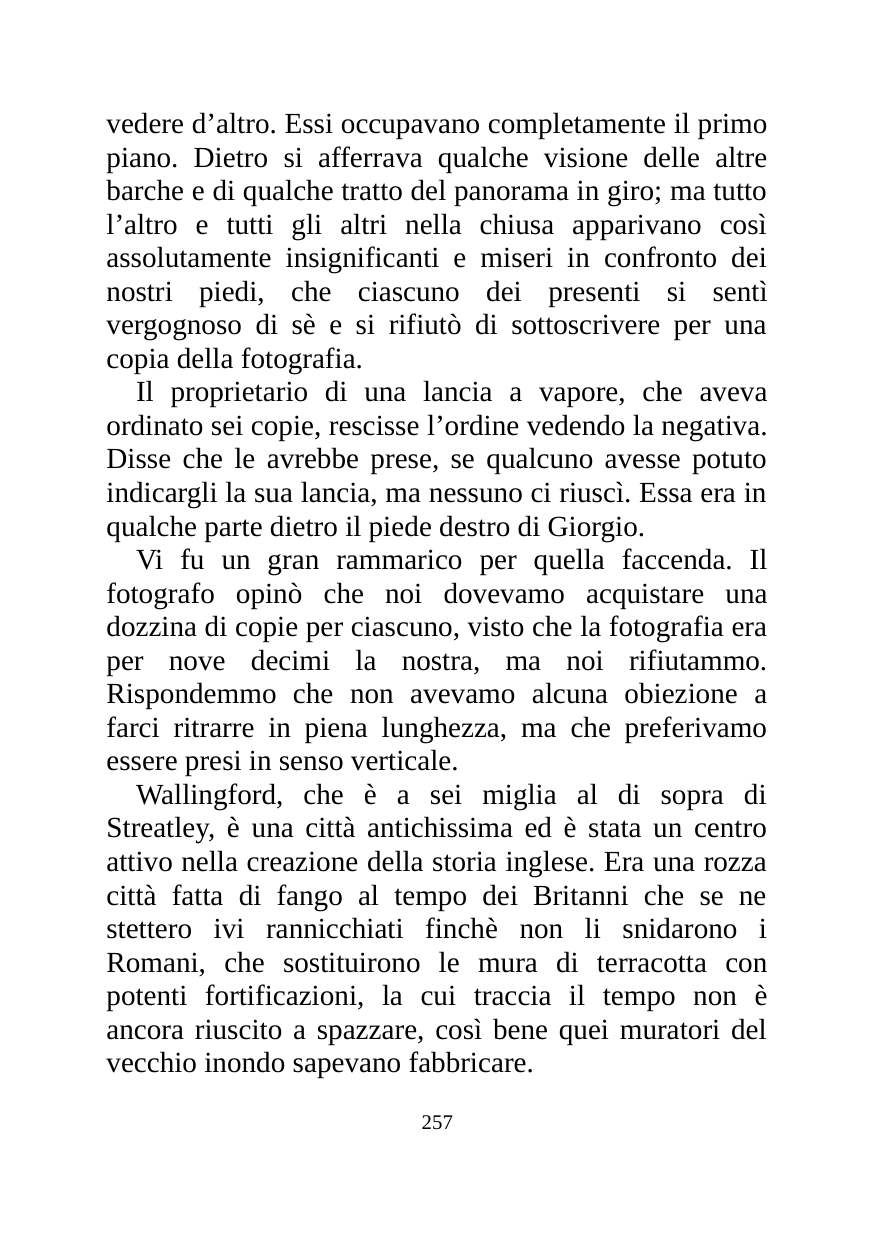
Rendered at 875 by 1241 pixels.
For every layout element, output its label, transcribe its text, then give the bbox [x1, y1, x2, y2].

text Vi fu un gran rammarico per quella faccenda. Il fotografo opinò che noi dovevamo acquistare una dozzina di copie per ciascuno, visto che la fotografia era per nove decimi la nostra, ma noi rifiutammo. Rispondemmo che non avevamo alcuna obiezione a farci ritrarre in piena lunghezza, ma che preferivamo essere presi in senso verticale. [106, 542, 768, 777]
text Wallingford, che è a sei miglia al di sopra di Streatley, è una città antichissima ed è stata un centro attivo nella creazione della storia inglese. Era una rozza città fatta di fango al tempo dei Britanni che se ne stettero ivi rannicchiati finchè non li snidarono i Romani, che sostituirono le mura di terracotta con potenti fortificazioni, la cui traccia il tempo non è ancora riuscito a spazzare, così bene quei muratori del vecchio inondo sapevano fabbricare. [106, 777, 768, 1079]
text vedere d’altro. Essi occupavano completamente il primo piano. Dietro si afferrava qualche visione delle altre barche e di qualche tratto del panorama in giro; ma tutto l’altro e tutti gli altri nella chiusa apparivano così assolutamente insignificanti e miseri in confronto dei nostri piedi, che ciascuno dei presenti si sentì vergognoso di sè e si rifiutò di sottoscrivere per una copia della fotografia. [106, 106, 768, 374]
text Il proprietario di una lancia a vapore, che aveva ordinato sei copie, rescisse l’ordine vedendo la negativa. Disse che le avrebbe prese, se qualcuno avesse potuto indicargli la sua lancia, ma nessuno ci riuscì. Essa era in qualche parte dietro il piede destro di Giorgio. [106, 374, 768, 542]
